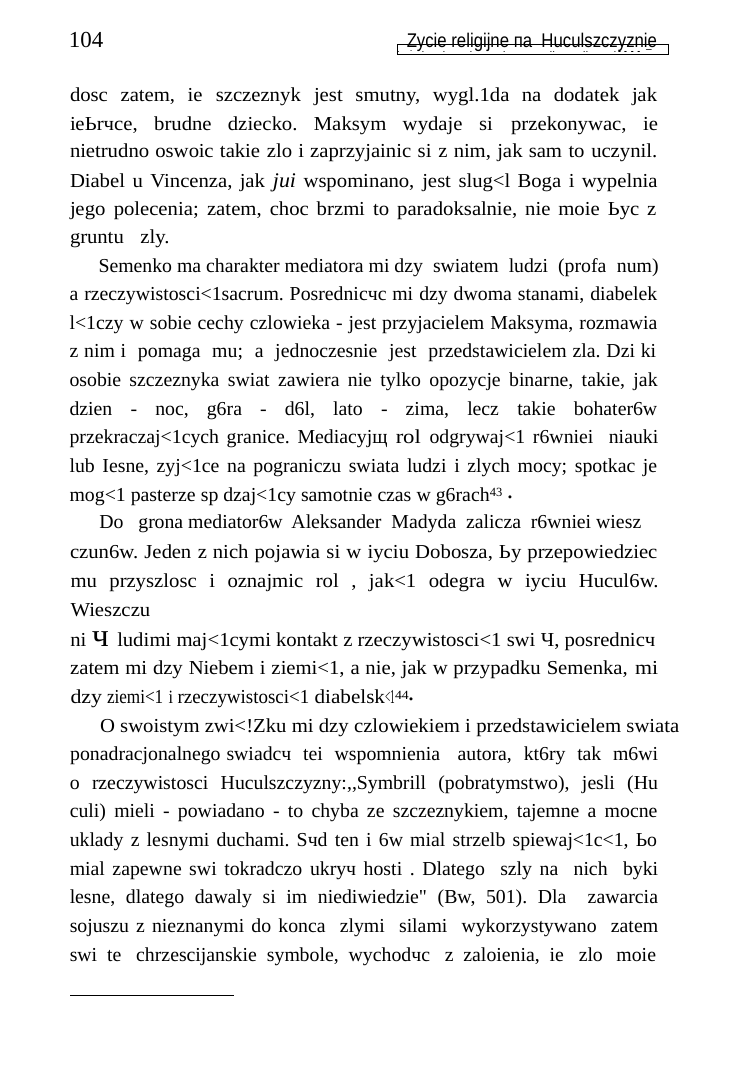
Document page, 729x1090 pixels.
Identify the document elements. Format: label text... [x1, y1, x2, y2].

text 104 Zycie religijne па Huculszczyznie [69, 26, 680, 52]
text Do grona mediator6w Aleksander Madyda zalicza r6wniei wiesz­ [70, 511, 680, 533]
text dosc zatem, іе szczeznyk jest smutny, wygl.1da na dodatek jak іеЬrчсе, brudne dziecko. Maksym wydaje si przekonywac, іе nietrudno oswoic takie zlo і zaprzyjainic si z nim, jak sam to uczynil. Diabel u Vincenza, jak jui wspominano, jest slug<l Boga і wypelnia jego polecenia; zatem, choc brzmi to paradoksalnie, nie moie Ьус z gruntu zly. [70, 83, 658, 248]
text zatem mi dzy Niebem і ziemi<1, а nie, jak w przypadku Semenka, mi dzy ziemi<1 і rzeczywistosci<1 diabelsk<144• [70, 656, 658, 708]
text . - . . . . .. .. ..... -·· [398, 45, 668, 54]
text Semenko ma charakter mediatora mi dzy swiatem ludzi (profa­ num) а rzeczywistosci<1sacrum. Posrednicчc mi dzy dwoma stanami, diabelek l<1czy w sobie cechy czlowieka - jest przyjacielem Maksyma, rozmawia z nim і pomaga mu; а jednoczesnie jest przedstawicielem zla. Dzi ki osobie szczeznyka swiat zawiera nie tylko opozycje binarne, takie, jak dzien - noc, g6ra - d6l, lato - zima, lecz takie bohater6w przekraczaj<1cych granice. Mediacyjщ rol odgrywaj<1 r6wniei niauki lub Iesne, zyj<1ce na pograniczu swiata ludzi і zlych mocy; spotkac je mog<1 pasterze sp dzaj<1cy samotnie czas w g6rach43 • [69, 253, 658, 506]
text О swoistym zwi<!Zku mi dzy czlowiekiem і przedstawicielem swiata [70, 715, 680, 736]
text czun6w. Jeden z nich pojawia si w iyciu Dobosza, Ьу przepowiedziec mu przyszlosc і oznajmic rol , jak<1 odegra w iyciu Hucul6w. Wieszczu­ [70, 533, 659, 621]
text ponadracjonalnego swiadcч tei wspomnienia autora, kt6ry tak m6wi о rzeczywistosci Huculszczyzny:,,Symbrill (pobratymstwo), jesli (Hu­ culi) mieli - powiadano - to chyba ze szczeznykiem, tajemne а mocne uklady z lesnymi duchami. Sчd ten і 6w mial strzelb spiewaj<1c<1, Ьо mial zapewne swi tokradczo ukryч hosti . Dlatego szly na nich byki lesne, dlatego dawaly si im niediwiedzie" (Bw, 501). Dla zawarcia sojuszu z nieznanymi do konca zlymi silami wykorzystywano zatem swi te chrzescijanskie symbole, wychodчc z zaloienia, іе zlo moie [69, 742, 659, 965]
text ni ч ludimi maj<1cymi kontakt z rzeczywistosci<1 swi Ч, posrednicч [70, 621, 680, 653]
